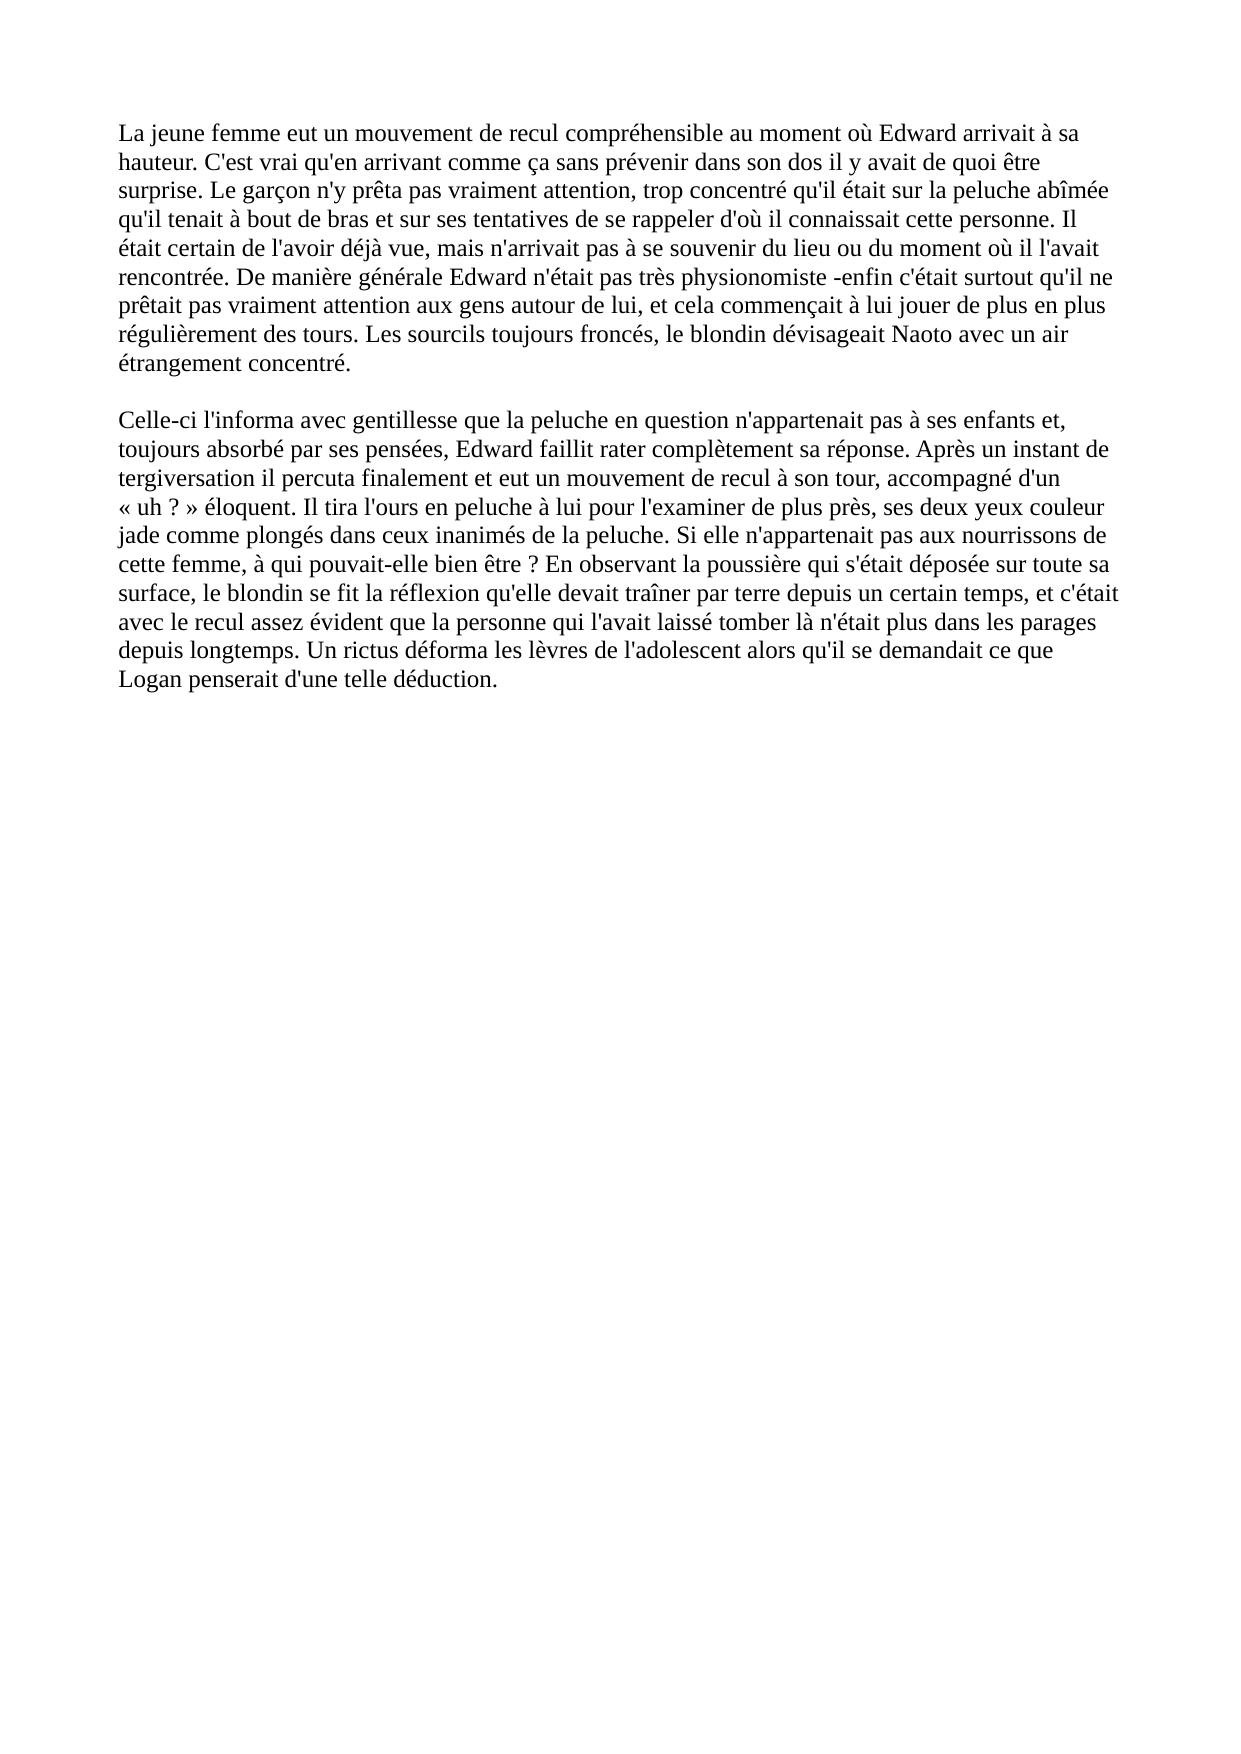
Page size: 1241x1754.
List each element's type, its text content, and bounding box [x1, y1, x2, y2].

text La jeune femme eut un mouvement de recul compréhensible au moment où Edward arrivait à sa hauteur. C'est vrai qu'en arrivant comme ça sans prévenir dans son dos il y avait de quoi être surprise. Le garçon n'y prêta pas vraiment attention, trop concentré qu'il était sur la peluche abîmée qu'il tenait à bout de bras et sur ses tentatives de se rappeler d'où il connaissait cette personne. Il était certain de l'avoir déjà vue, mais n'arrivait pas à se souvenir du lieu ou du moment où il l'avait rencontrée. De manière générale Edward n'était pas très physionomiste -enfin c'était surtout qu'il ne prêtait pas vraiment attention aux gens autour de lui, et cela commençait à lui jouer de plus en plus régulièrement des tours. Les sourcils toujours froncés, le blondin dévisageait Naoto avec un air étrangement concentré. [118, 118, 1122, 377]
text Celle-ci l'informa avec gentillesse que la peluche en question n'appartenait pas à ses enfants et, toujours absorbé par ses pensées, Edward faillit rater complètement sa réponse. Après un instant de tergiversation il percuta finalement et eut un mouvement de recul à son tour, accompagné d'un « uh ? » éloquent. Il tira l'ours en peluche à lui pour l'examiner de plus près, ses deux yeux couleur jade comme plongés dans ceux inanimés de la peluche. Si elle n'appartenait pas aux nourrissons de cette femme, à qui pouvait-elle bien être ? En observant la poussière qui s'était déposée sur toute sa surface, le blondin se fit la réflexion qu'elle devait traîner par terre depuis un certain temps, et c'était avec le recul assez évident que la personne qui l'avait laissé tomber là n'était plus dans les parages depuis longtemps. Un rictus déforma les lèvres de l'adolescent alors qu'il se demandait ce que Logan penserait d'une telle déduction. [118, 406, 1122, 693]
